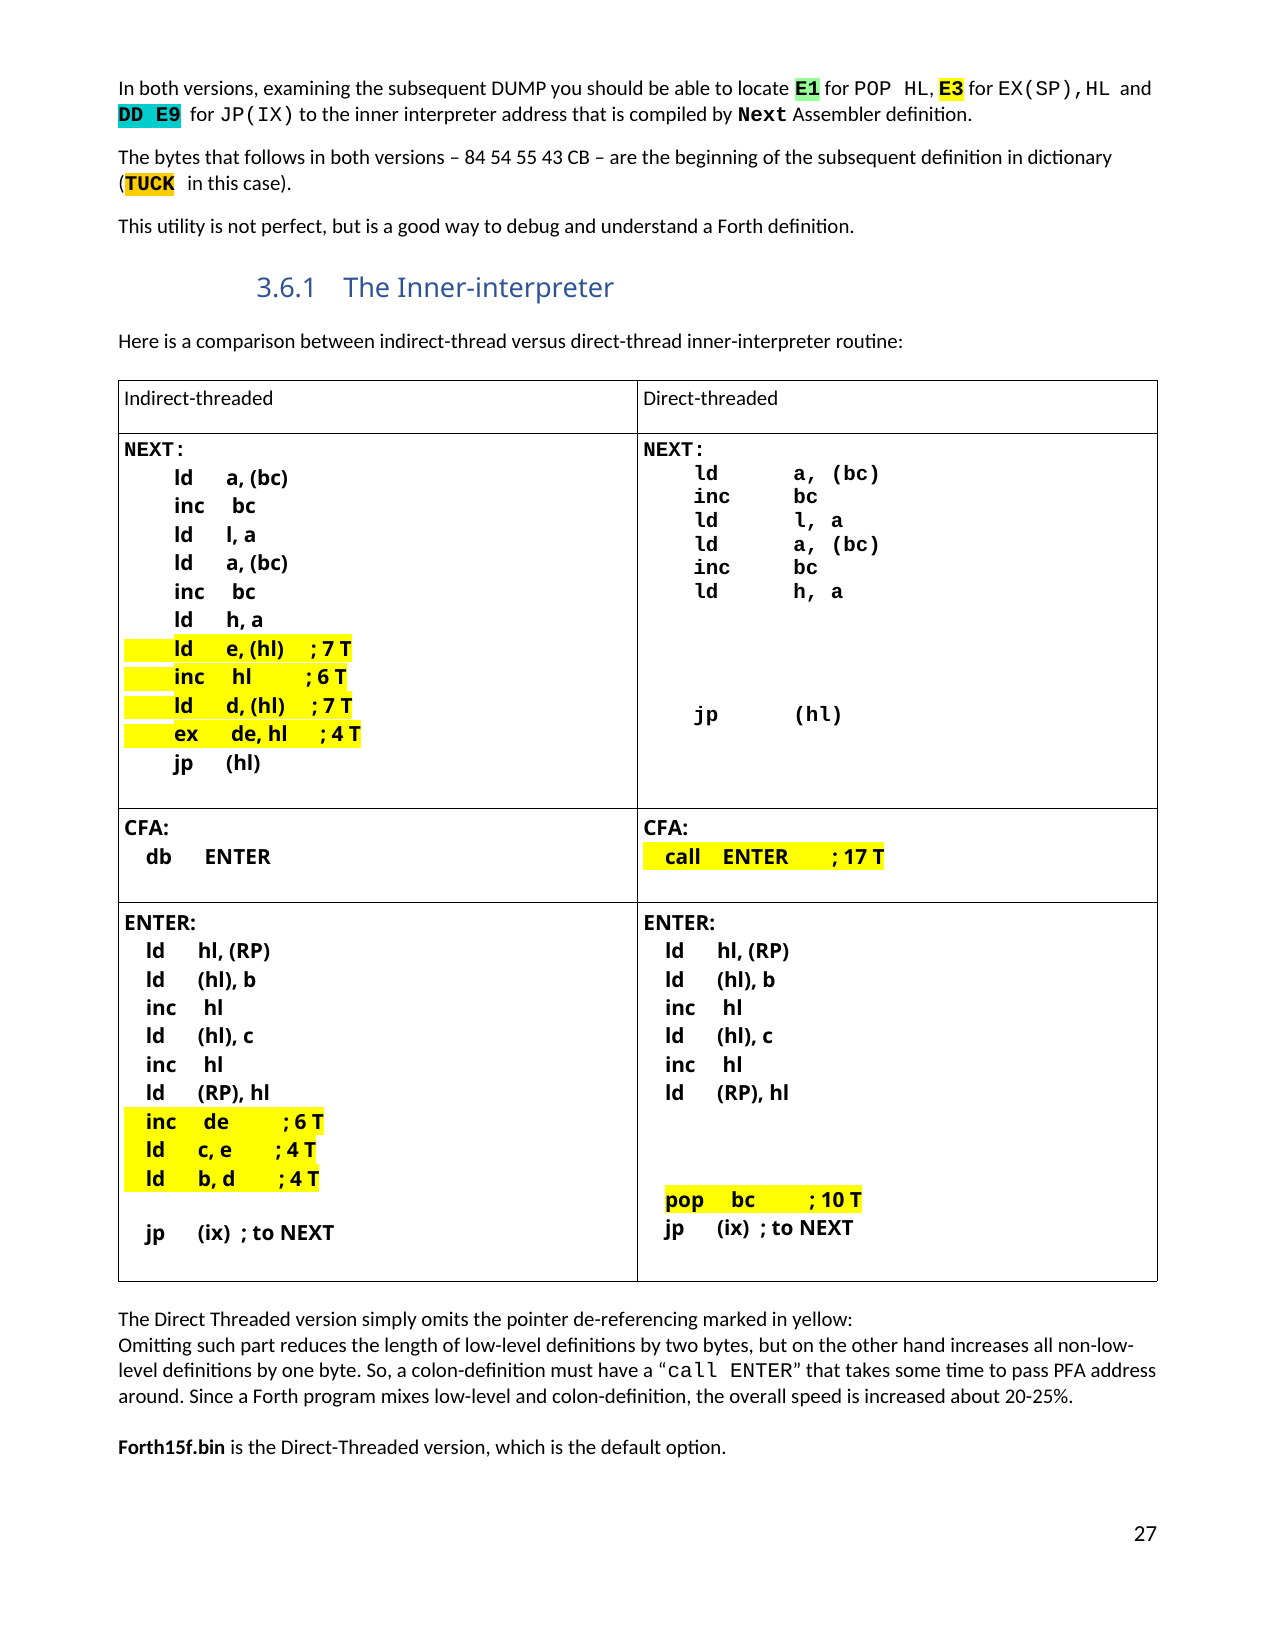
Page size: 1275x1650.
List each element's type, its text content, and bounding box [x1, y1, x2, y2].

table_cell CFA: call ENTER ; 17 T [638, 809, 1157, 902]
table_cell ENTER: ld hl, (RP) ld (hl), b inc hl ld (hl), c inc hl ld (RP), hl inc de ; 6 T ld c, e ; 4 T ld b, d ; 4 T jp (ix) ; to NEXT [119, 903, 637, 1281]
table_cell CFA: db ENTER [119, 809, 637, 902]
table_cell ENTER: ld hl, (RP) ld (hl), b inc hl ld (hl), c inc hl ld (RP), hl pop bc ; 10 T jp (ix) ; to NEXT [638, 903, 1157, 1281]
table_cell NEXT: ld a, (bc) inc bc ld l, a ld a, (bc) inc bc ld h, a jp (hl) [638, 434, 1157, 808]
text The bytes that follows in both versions – 84 54 55 43 CB – are the beginning of the subsequent definition in dictionary (TUCK in this case). [118, 144, 1157, 196]
text This utility is not perfect, but is a good way to debug and understand a Forth definition. [118, 213, 1157, 238]
table_header Indirect-threaded [119, 381, 637, 433]
table_header Direct-threaded [638, 381, 1157, 433]
text Forth15f.bin is the Direct-Threaded version, which is the default option. [118, 1434, 1157, 1460]
text In both versions, examining the subsequent DUMP you should be able to locate E1 for POP HL, E3 for EX(SP),HL and DD E9 for JP(IX) to the inner interpreter address that is compiled by Next Assembler definition. [118, 75, 1157, 128]
text The Direct Threaded version simply omits the pointer de-referencing marked in yellow: [118, 1306, 1157, 1332]
text Omitting such part reduces the length of low-level definitions by two bytes, but on the other hand increases all non-low-level definitions by one byte. So, a colon-definition must have a “call ENTER” that takes some time to pass PFA address around. Since a Forth program mixes low-level and colon-definition, the overall speed is increased about 20-25%. [118, 1332, 1157, 1409]
text Here is a comparison between indirect-thread versus direct-thread inner-interpreter routine: [118, 329, 1157, 354]
table_cell NEXT: ld a, (bc) inc bc ld l, a ld a, (bc) inc bc ld h, a ld e, (hl) ; 7 T inc hl ; 6 T ld d, (hl) ; 7 T ex de, hl ; 4 T jp (hl) [119, 434, 637, 808]
subtitle The Inner-interpreter [324, 268, 1157, 305]
